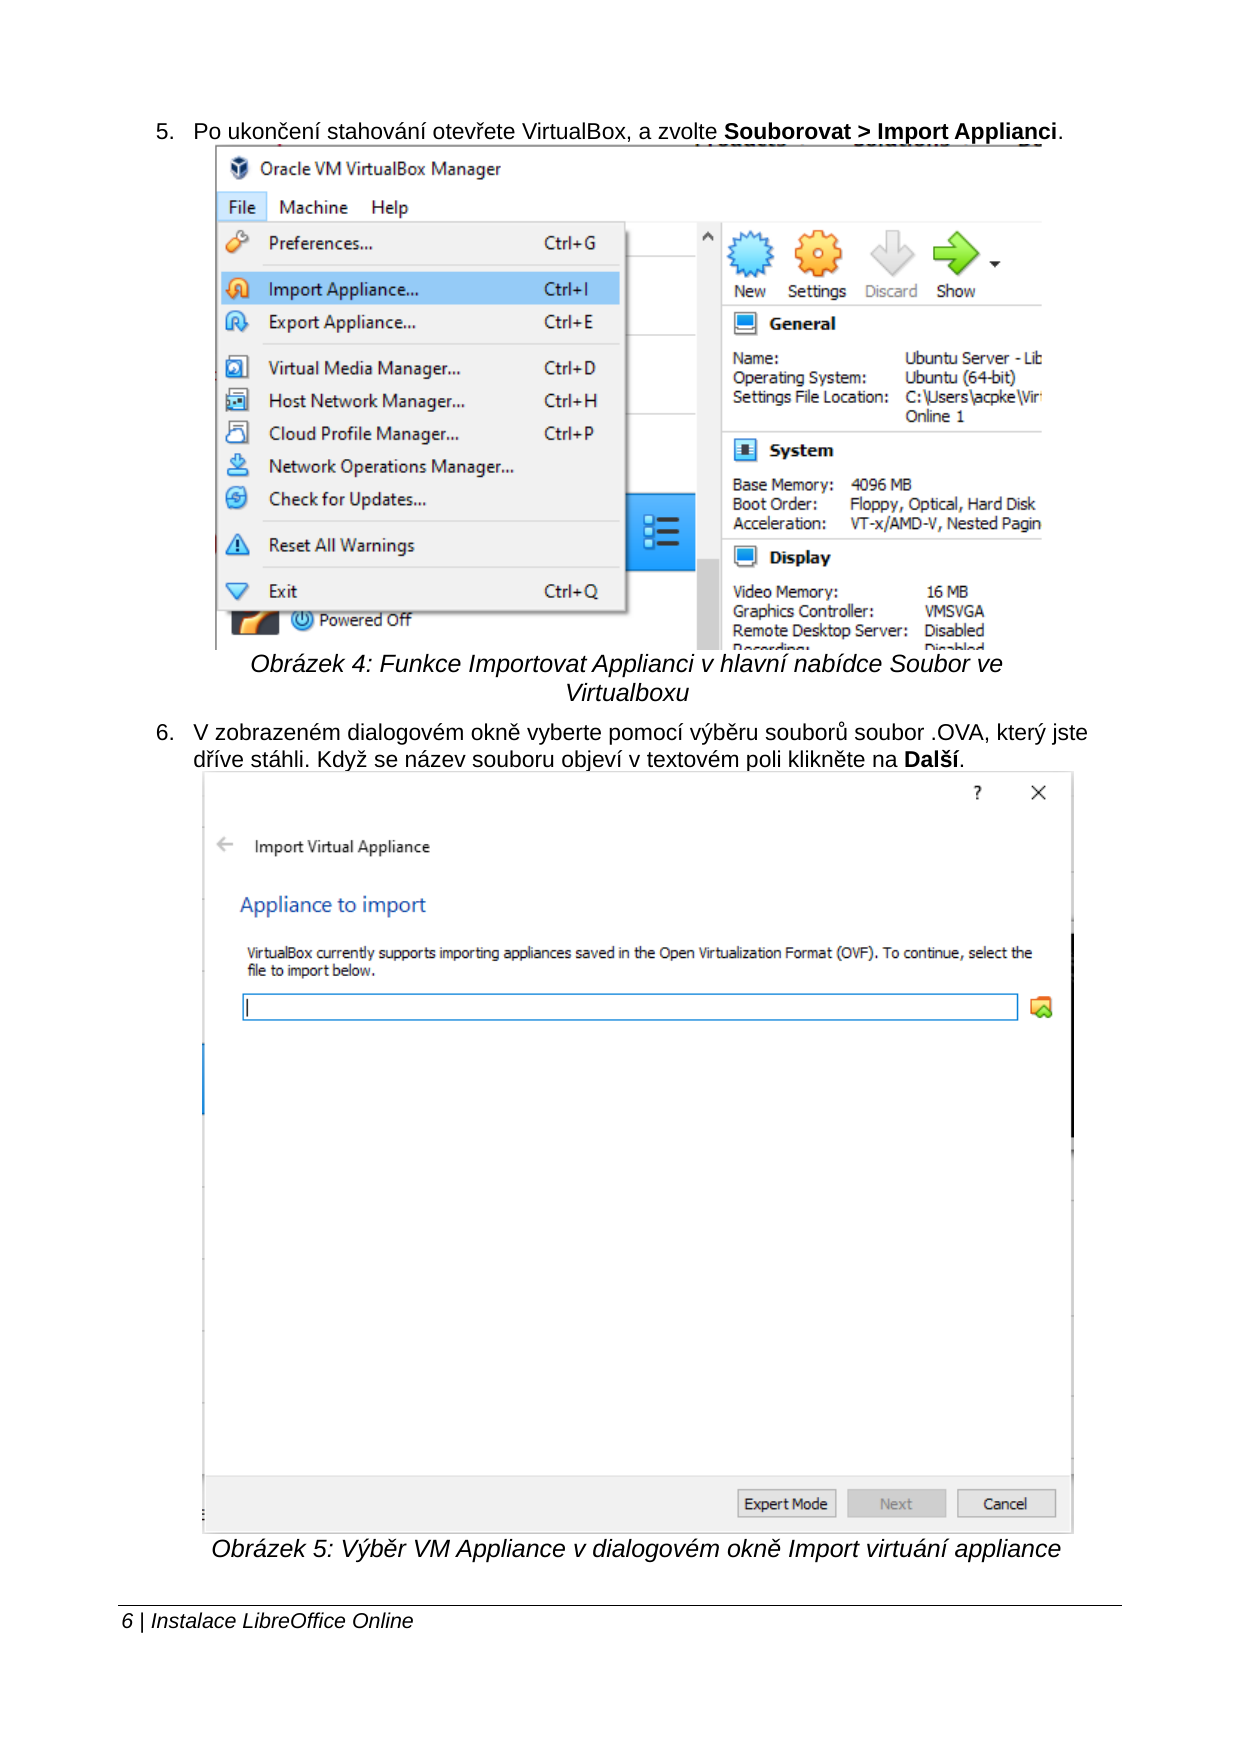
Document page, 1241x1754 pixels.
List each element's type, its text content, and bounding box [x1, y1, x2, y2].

picture [202, 771, 1074, 1534]
list V zobrazeném dialogovém okně vyberte pomocí výběru souborů soubor .OVA, který jste dříve stáhli. Když se název souboru objeví v textovém poli klikněte na Další. [156, 719, 1122, 1562]
list Po ukončení stahování otevřete VirtualBox, a zvolte Souborovat > Import Applianci. [156, 118, 1122, 707]
picture [215, 144, 1042, 650]
list Obrázek 5: Výběr VM Appliance v dialogovém okně Import virtuání appliance [193, 1534, 1083, 1562]
list Obrázek 4: Funkce Importovat Applianci v hlavní nabídce Soubor ve Virtualboxu [193, 650, 1063, 707]
